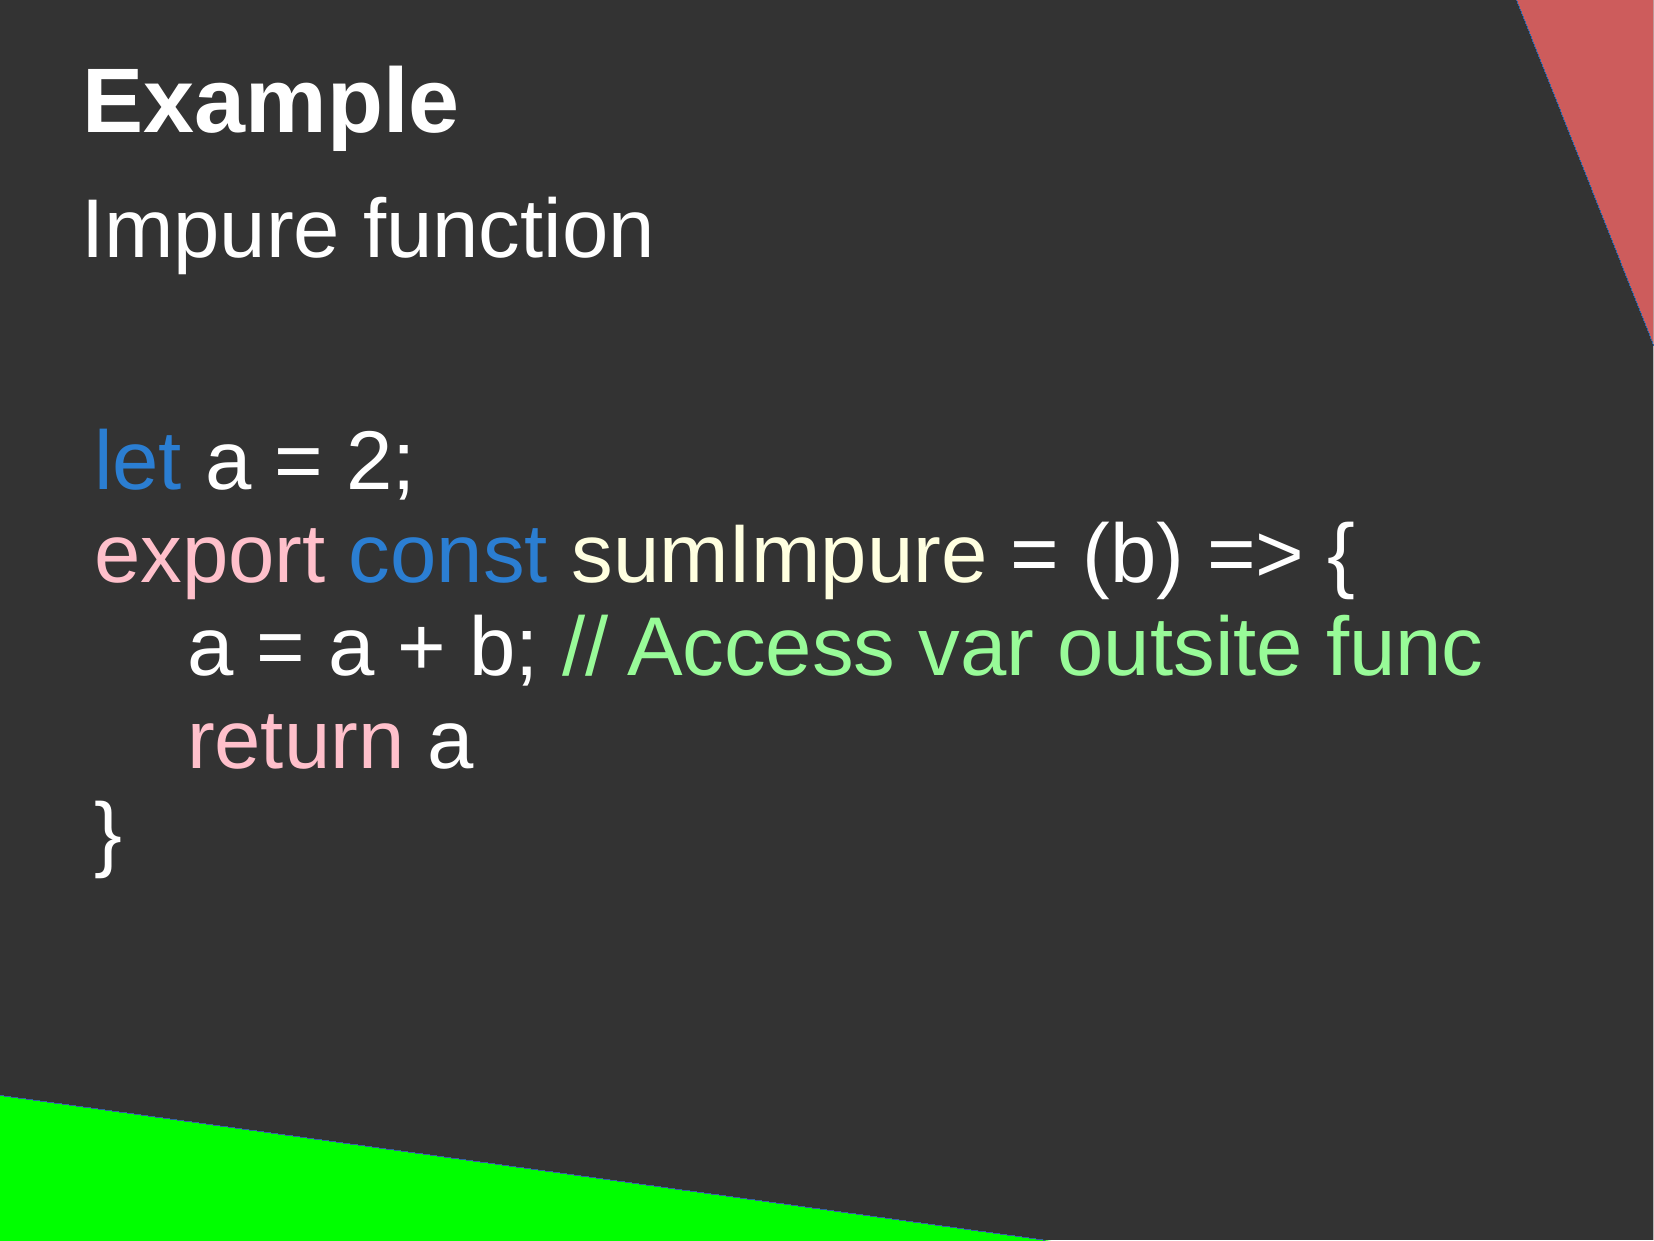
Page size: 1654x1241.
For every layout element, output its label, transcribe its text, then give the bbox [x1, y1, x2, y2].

text_box let a = 2; export const sumImpure = (b) => { a = a + b; // Access var outsite func return a } [79, 406, 1621, 1073]
title Example [82, 49, 1571, 257]
text_box [1516, 0, 1654, 346]
text_box [0, 1095, 1052, 1241]
title Impure function [81, 182, 1570, 390]
